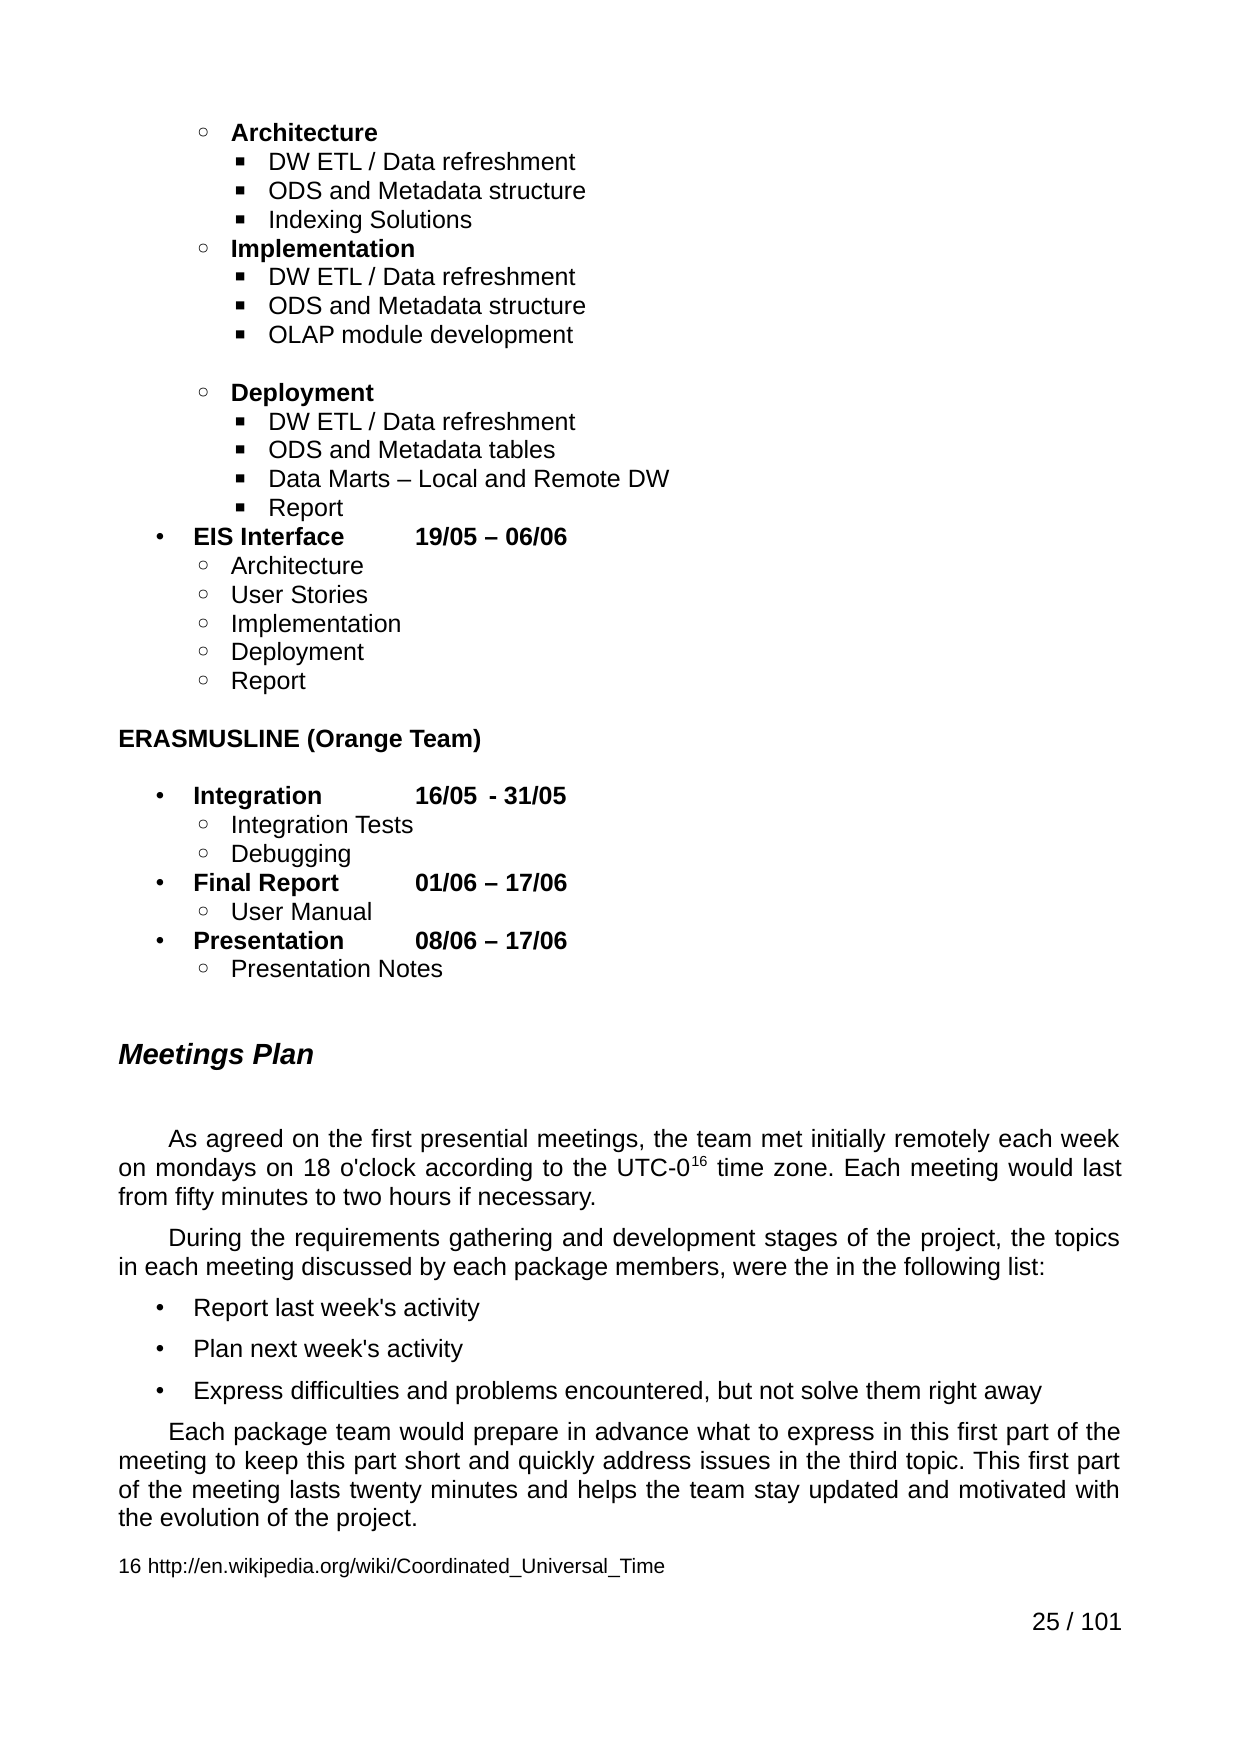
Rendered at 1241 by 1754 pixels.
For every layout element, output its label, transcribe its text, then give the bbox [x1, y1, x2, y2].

list Deployment [193, 637, 1122, 666]
list Data Marts – Local and Remote DW [231, 464, 1122, 493]
list Implementation [193, 608, 1122, 637]
list Debugging [193, 839, 1122, 868]
list User Stories [193, 580, 1122, 608]
text During the requirements gathering and development stages of the project, the topics in each meeting discussed by each package members, were the in the following list: [118, 1223, 1122, 1281]
list Architecture [193, 551, 1122, 580]
list Report [231, 493, 1122, 522]
list ODS and Metadata structure [231, 176, 1122, 205]
list DW ETL / Data refreshment [231, 147, 1122, 176]
text http://en.wikipedia.org/wiki/Coordinated_Universal_Time [118, 1554, 1122, 1578]
list DW ETL / Data refreshment [231, 262, 1122, 291]
text ERASMUSLINE (Orange Team) [118, 724, 1122, 753]
list DW ETL / Data refreshment [231, 407, 1122, 435]
subtitle Meetings Plan [118, 1037, 1122, 1071]
list User Manual [193, 897, 1122, 926]
text As agreed on the first presential meetings, the team met initially remotely each week on mondays on 18 o'clock according to the UTC-0 time zone. Each meeting would last from fifty minutes to two hours if necessary. [118, 1124, 1122, 1211]
list Final Report 01/06 – 17/06 [156, 868, 1122, 897]
list ODS and Metadata tables [231, 435, 1122, 464]
list Architecture [193, 118, 1122, 147]
list Express difficulties and problems encountered, but not solve them right away [156, 1376, 1122, 1405]
list Report [193, 666, 1122, 695]
list OLAP module development [231, 320, 1122, 349]
list Implementation [193, 233, 1122, 262]
text Each package team would prepare in advance what to express in this first part of the meeting to keep this part short and quickly address issues in the third topic. This first part of the meeting lasts twenty minutes and helps the team stay updated and motivated with the evolution of the project. [118, 1417, 1122, 1532]
list ODS and Metadata structure [231, 291, 1122, 320]
list Presentation Notes [193, 954, 1122, 983]
list Indexing Solutions [231, 205, 1122, 233]
list Integration Tests [193, 810, 1122, 839]
list EIS Interface 19/05 – 06/06 [156, 522, 1122, 551]
list Plan next week's activity [156, 1334, 1122, 1363]
list Deployment [193, 378, 1122, 407]
list Report last week's activity [156, 1293, 1122, 1322]
list Integration 16/05 - 31/05 [156, 781, 1122, 810]
list Presentation 08/06 – 17/06 [156, 926, 1122, 954]
